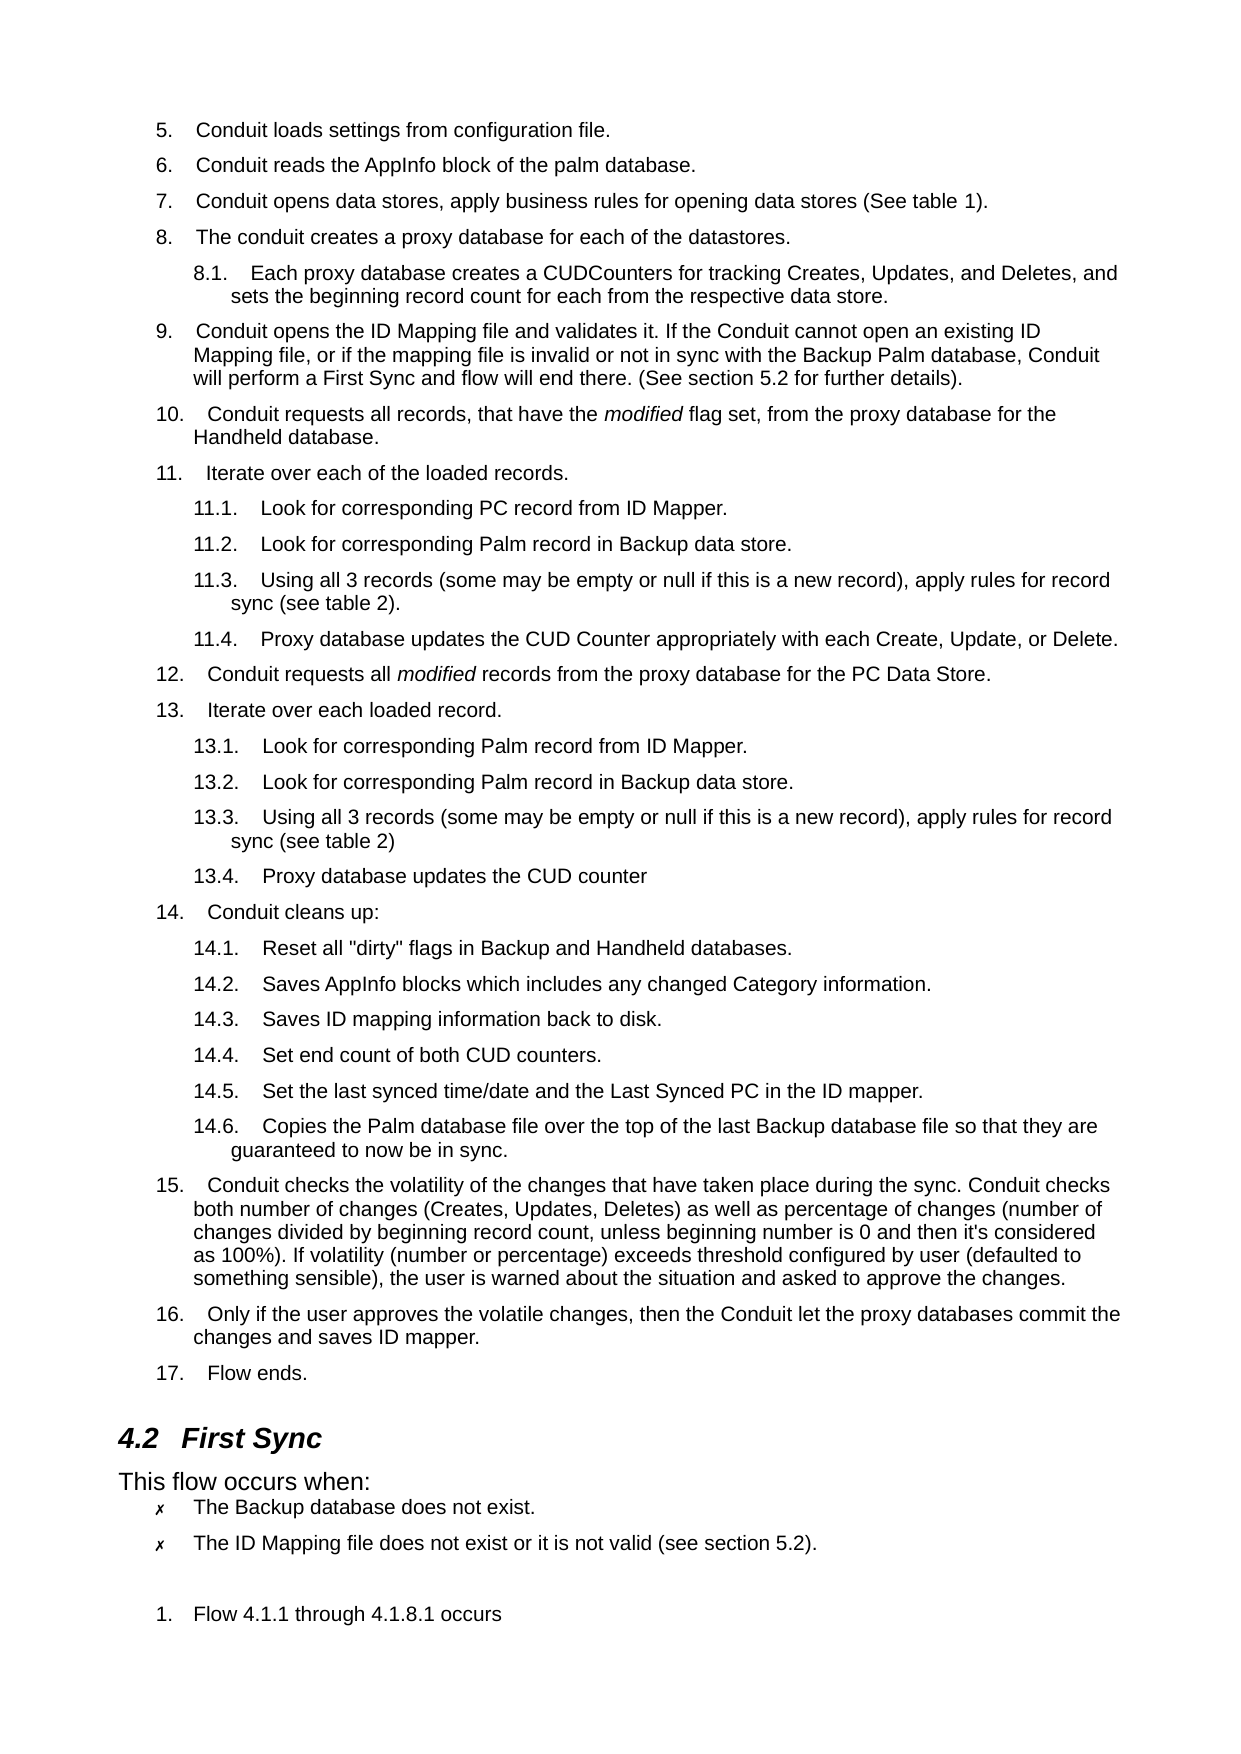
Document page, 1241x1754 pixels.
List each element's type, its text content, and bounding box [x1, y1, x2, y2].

list Reset all "dirty" flags in Backup and Handheld databases. [193, 936, 1122, 959]
list Only if the user approves the volatile changes, then the Conduit let the proxy databases commit the changes and saves ID mapper. [156, 1303, 1122, 1349]
list Look for corresponding Palm record in Backup data store. [193, 770, 1122, 793]
list Conduit cleans up: [156, 901, 1122, 924]
list Look for corresponding Palm record from ID Mapper. [193, 734, 1122, 758]
list Saves AppInfo blocks which includes any changed Category information. [193, 972, 1122, 995]
text This flow occurs when: [118, 1467, 1122, 1495]
list Iterate over each loaded record. [156, 699, 1122, 722]
list Look for corresponding Palm record in Backup data store. [193, 533, 1122, 556]
subtitle First Sync [118, 1422, 1122, 1455]
list Set the last synced time/date and the Last Synced PC in the ID mapper. [193, 1079, 1122, 1102]
list Using all 3 records (some may be empty or null if this is a new record), apply rules for record sync (see table 2). [193, 568, 1122, 615]
list Set end count of both CUD counters. [193, 1043, 1122, 1067]
list Conduit reads the AppInfo block of the palm database. [156, 154, 1122, 177]
list The Backup database does not exist. [156, 1495, 1122, 1518]
list Look for corresponding PC record from ID Mapper. [193, 497, 1122, 520]
list Using all 3 records (some may be empty or null if this is a new record), apply rules for record sync (see table 2) [193, 806, 1122, 852]
list Saves ID mapping information back to disk. [193, 1008, 1122, 1031]
list Conduit opens data stores, apply business rules for opening data stores (See table 1). [156, 189, 1122, 213]
list The ID Mapping file does not exist or it is not valid (see section 5.2). [156, 1531, 1122, 1554]
list Flow ends. [156, 1362, 1122, 1385]
list Conduit opens the ID Mapping file and validates it. If the Conduit cannot open an existing ID Mapping file, or if the mapping file is invalid or not in sync with the Backup Palm database, Conduit will perform a First Sync and flow will end there. (See section 5.2 for further details). [156, 320, 1122, 390]
list Conduit requests all modified records from the proxy database for the PC Data Store. [156, 663, 1122, 686]
list Conduit loads settings from configuration file. [156, 118, 1122, 141]
list Flow 4.1.1 through 4.1.8.1 occurs [156, 1602, 1122, 1626]
list The conduit creates a proxy database for each of the datastores. [156, 225, 1122, 248]
list Copies the Palm database file over the top of the last Backup database file so that they are guaranteed to now be in sync. [193, 1115, 1122, 1161]
list Each proxy database creates a CUDCounters for tracking Creates, Updates, and Deletes, and sets the beginning record count for each from the respective data store. [193, 261, 1122, 307]
list Conduit requests all records, that have the modified flag set, from the proxy database for the Handheld database. [156, 402, 1122, 449]
list Conduit checks the volatility of the changes that have taken place during the sync. Conduit checks both number of changes (Creates, Updates, Deletes) as well as percentage of changes (number of changes divided by beginning record count, unless beginning number is 0 and then it's considered as 100%). If volatility (number or percentage) exceeds threshold configured by user (defaulted to something sensible), the user is warned about the situation and asked to approve the changes. [156, 1174, 1122, 1290]
list Proxy database updates the CUD counter [193, 865, 1122, 888]
list Iterate over each of the loaded records. [156, 461, 1122, 484]
list Proxy database updates the CUD Counter appropriately with each Create, Update, or Delete. [193, 627, 1122, 651]
